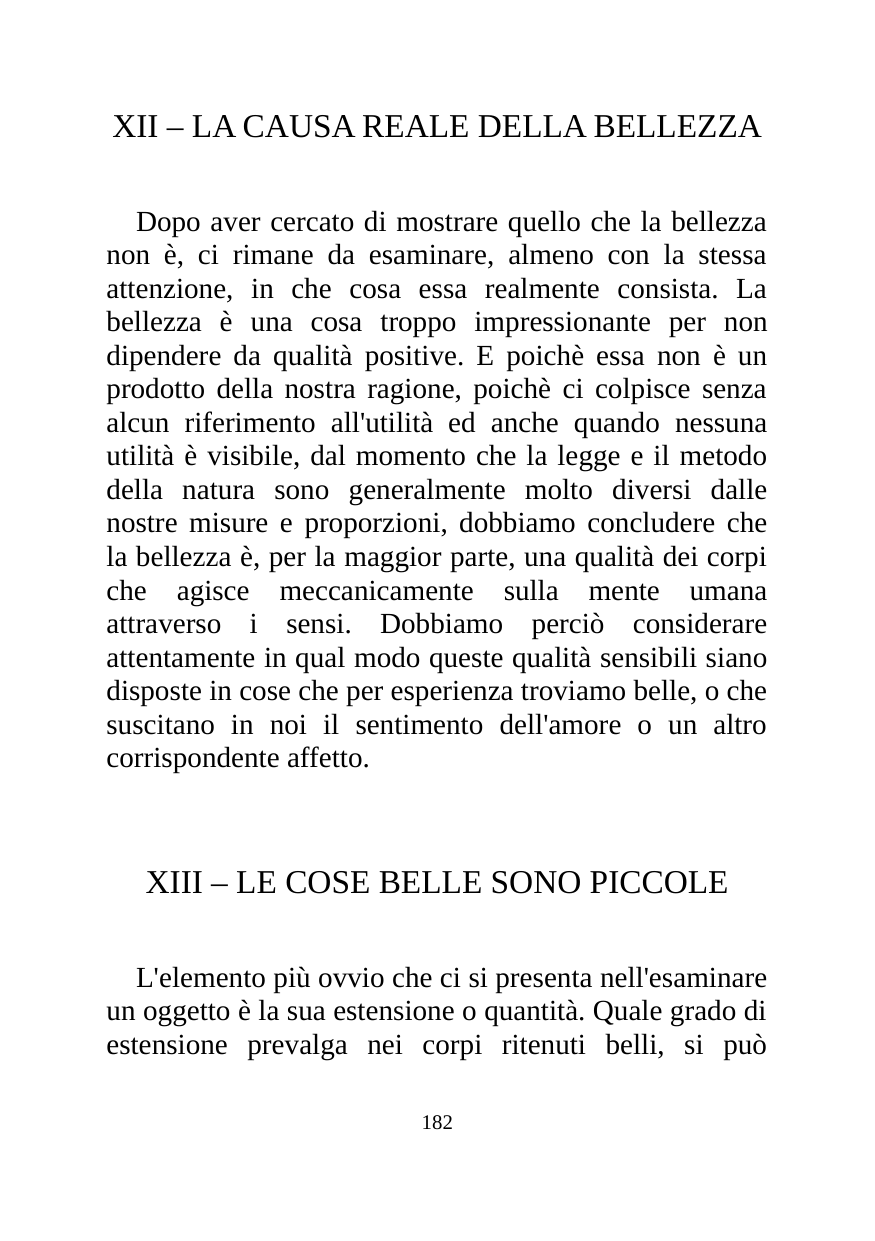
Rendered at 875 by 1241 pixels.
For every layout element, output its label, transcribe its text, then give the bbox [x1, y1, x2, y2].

subtitle XII – LA CAUSA REALE DELLA BELLEZZA [106, 106, 768, 144]
text L'elemento più ovvio che ci si presenta nell'esaminare un oggetto è la sua estensione o quantità. Quale grado di estensione prevalga nei corpi ritenuti belli, si può [106, 960, 768, 1060]
subtitle XIII – LE COSE BELLE SONO PICCOLE [106, 862, 768, 901]
text Dopo aver cercato di mostrare quello che la bellezza non è, ci rimane da esaminare, almeno con la stessa attenzione, in che cosa essa realmente consista. La bellezza è una cosa troppo impressionante per non dipendere da qualità positive. E poichè essa non è un prodotto della nostra ragione, poichè ci colpisce senza alcun riferimento all'utilità ed anche quando nessuna utilità è visibile, dal momento che la legge e il metodo della natura sono generalmente molto diversi dalle nostre misure e proporzioni, dobbiamo concludere che la bellezza è, per la maggior parte, una qualità dei corpi che agisce meccanicamente sulla mente umana attraverso i sensi. Dobbiamo perciò considerare attentamente in qual modo queste qualità sensibili siano disposte in cose che per esperienza troviamo belle, o che suscitano in noi il sentimento dell'amore o un altro corrispondente affetto. [106, 204, 768, 774]
